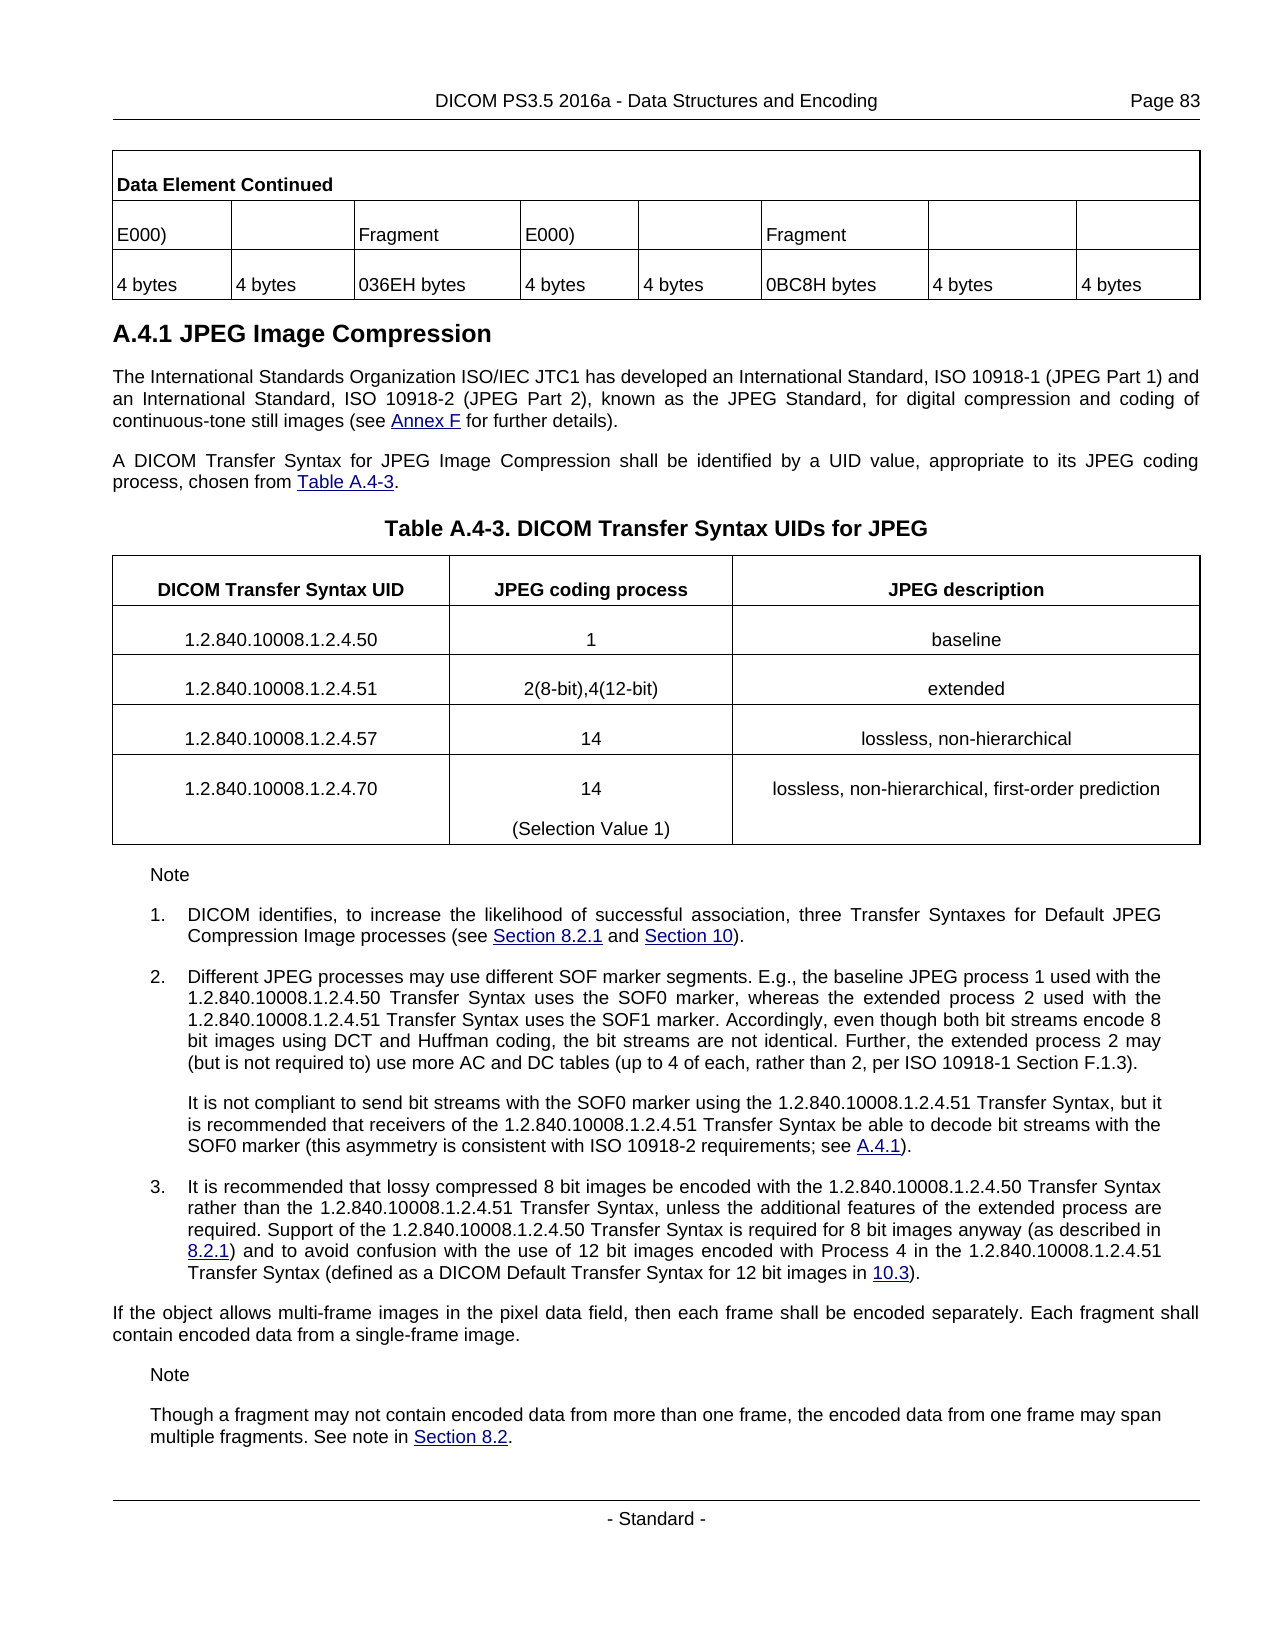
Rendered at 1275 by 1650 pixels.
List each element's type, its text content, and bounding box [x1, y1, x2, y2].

table_cell 1.2.840.10008.1.2.4.51 [113, 655, 449, 704]
table_cell 4 bytes [232, 250, 354, 299]
table_cell 4 bytes [521, 250, 638, 299]
table_cell lossless, non-hierarchical, first-order prediction [733, 755, 1199, 843]
table_cell 14 (Selection Value 1) [450, 755, 732, 843]
list DICOM identifies, to increase the likelihood of successful association, three Transfer Syntaxes for Default JPEG Compression Image processes (see Section 8.2.1 and Section 10). [150, 904, 1162, 947]
table_cell 4 bytes [929, 250, 1076, 299]
table_cell 0BC8H bytes [762, 250, 928, 299]
table_cell [639, 201, 761, 249]
table_header DICOM Transfer Syntax UID [113, 556, 449, 604]
table_cell 4 bytes [639, 250, 761, 299]
table_cell Fragment [355, 201, 520, 249]
table_cell 4 bytes [113, 250, 231, 299]
table_cell 036EH bytes [355, 250, 520, 299]
table_cell 2(8-bit),4(12-bit) [450, 655, 732, 704]
text A DICOM Transfer Syntax for JPEG Image Compression shall be identified by a UID value, appropriate to its JPEG coding process, chosen from Table A.4-3. [112, 450, 1200, 493]
table_cell Fragment [762, 201, 928, 249]
table_cell 14 [450, 705, 732, 753]
table_cell 1.2.840.10008.1.2.4.57 [113, 705, 449, 753]
table_cell 1 [450, 606, 732, 654]
table_cell extended [733, 655, 1199, 704]
table_cell [1077, 201, 1199, 249]
table_cell 1.2.840.10008.1.2.4.50 [113, 606, 449, 654]
list It is recommended that lossy compressed 8 bit images be encoded with the 1.2.840.10008.1.2.4.50 Transfer Syntax rather than the 1.2.840.10008.1.2.4.51 Transfer Syntax, unless the additional features of the extended process are required. Support of the 1.2.840.10008.1.2.4.50 Transfer Syntax is required for 8 bit images anyway (as described in 8.2.1) and to avoid confusion with the use of 12 bit images encoded with Process 4 in the 1.2.840.10008.1.2.4.51 Transfer Syntax (defined as a DICOM Default Transfer Syntax for 12 bit images in 10.3). [150, 1176, 1162, 1283]
text Note [150, 863, 1162, 885]
table_cell baseline [733, 606, 1199, 654]
text Table A.4-3. DICOM Transfer Syntax UIDs for JPEG [112, 515, 1200, 541]
table_cell E000) [113, 201, 231, 249]
text Note [150, 1364, 1162, 1386]
table_cell [232, 201, 354, 249]
text If the object allows multi-frame images in the pixel data field, then each frame shall be encoded separately. Each fragment shall contain encoded data from a single-frame image. [112, 1302, 1200, 1345]
text A.4.1 JPEG Image Compression [112, 319, 1200, 348]
table_cell [929, 201, 1076, 249]
table_cell 1.2.840.10008.1.2.4.70 [113, 755, 449, 843]
table_header JPEG description [733, 556, 1199, 604]
list Different JPEG processes may use different SOF marker segments. E.g., the baseline JPEG process 1 used with the 1.2.840.10008.1.2.4.50 Transfer Syntax uses the SOF0 marker, whereas the extended process 2 used with the 1.2.840.10008.1.2.4.51 Transfer Syntax uses the SOF1 marker. Accordingly, even though both bit streams encode 8 bit images using DCT and Huffman coding, the bit streams are not identical. Further, the extended process 2 may (but is not required to) use more AC and DC tables (up to 4 of each, rather than 2, per ISO 10918-1 Section F.1.3). [150, 966, 1162, 1073]
table_cell 4 bytes [1077, 250, 1199, 299]
table_cell lossless, non-hierarchical [733, 705, 1199, 753]
table_header Data Element Continued [113, 151, 1199, 200]
table_header JPEG coding process [450, 556, 732, 604]
text Though a fragment may not contain encoded data from more than one frame, the encoded data from one frame may span multiple fragments. See note in Section 8.2. [150, 1404, 1162, 1447]
list It is not compliant to send bit streams with the SOF0 marker using the 1.2.840.10008.1.2.4.51 Transfer Syntax, but it is recommended that receivers of the 1.2.840.10008.1.2.4.51 Transfer Syntax be able to decode bit streams with the SOF0 marker (this asymmetry is consistent with ISO 10918-2 requirements; see A.4.1). [150, 1092, 1162, 1157]
text The International Standards Organization ISO/IEC JTC1 has developed an International Standard, ISO 10918-1 (JPEG Part 1) and an International Standard, ISO 10918-2 (JPEG Part 2), known as the JPEG Standard, for digital compression and coding of continuous-tone still images (see Annex F for further details). [112, 366, 1200, 431]
table_cell E000) [521, 201, 638, 249]
